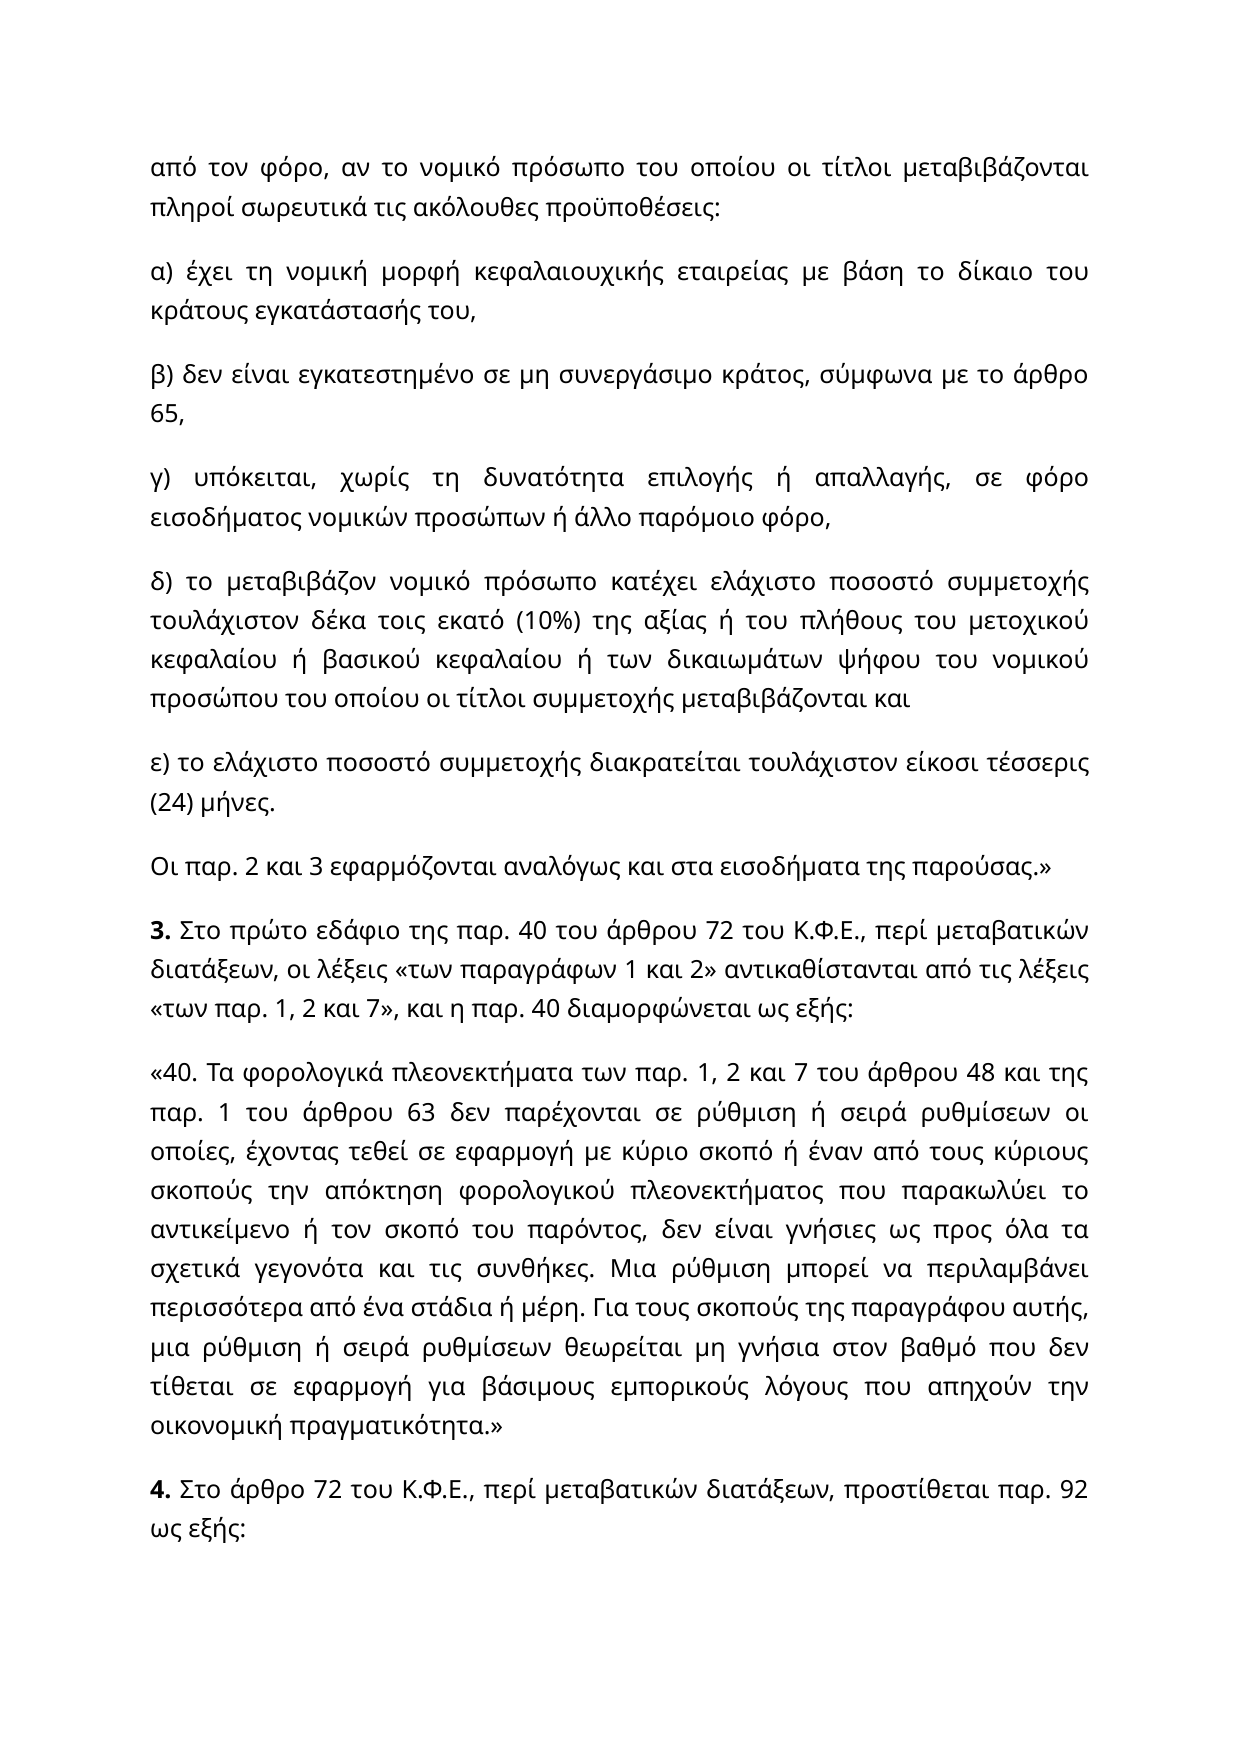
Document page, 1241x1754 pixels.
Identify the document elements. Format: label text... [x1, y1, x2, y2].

text δ) το μεταβιβάζον νομικό πρόσωπο κατέχει ελάχιστο ποσοστό συμμετοχής τουλάχιστον δέκα τοις εκατό (10%) της αξίας ή του πλήθους του μετοχικού κεφαλαίου ή βασικού κεφαλαίου ή των δικαιωμάτων ψήφου του νομικού προσώπου του οποίου οι τίτλοι συμμετοχής μεταβιβάζονται και [150, 563, 1090, 715]
text β) δεν είναι εγκατεστημένο σε μη συνεργάσιμο κράτος, σύμφωνα με το άρθρο 65, [150, 357, 1090, 430]
text από τον φόρο, αν το νομικό πρόσωπο του οποίου οι τίτλοι μεταβιβάζονται πληροί σωρευτικά τις ακόλουθες προϋποθέσεις: [150, 150, 1090, 223]
text 3. Στο πρώτο εδάφιο της παρ. 40 του άρθρου 72 του Κ.Φ.Ε., περί μεταβατικών διατάξεων, οι λέξεις «των παραγράφων 1 και 2» αντικαθίστανται από τις λέξεις «των παρ. 1, 2 και 7», και η παρ. 40 διαμορφώνεται ως εξής: [150, 912, 1090, 1025]
text 4. Στο άρθρο 72 του Κ.Φ.Ε., περί μεταβατικών διατάξεων, προστίθεται παρ. 92 ως εξής: [150, 1472, 1090, 1545]
text α) έχει τη νομική μορφή κεφαλαιουχικής εταιρείας με βάση το δίκαιο του κράτους εγκατάστασής του, [150, 253, 1090, 327]
text Οι παρ. 2 και 3 εφαρμόζονται αναλόγως και στα εισοδήματα της παρούσας.» [150, 848, 1090, 882]
text ε) το ελάχιστο ποσοστό συμμετοχής διακρατείται τουλάχιστον είκοσι τέσσερις (24) μήνες. [150, 745, 1090, 818]
text «40. Τα φορολογικά πλεονεκτήματα των παρ. 1, 2 και 7 του άρθρου 48 και της παρ. 1 του άρθρου 63 δεν παρέχονται σε ρύθμιση ή σειρά ρυθμίσεων οι οποίες, έχοντας τεθεί σε εφαρμογή με κύριο σκοπό ή έναν από τους κύριους σκοπούς την απόκτηση φορολογικού πλεονεκτήματος που παρακωλύει το αντικείμενο ή τον σκοπό του παρόντος, δεν είναι γνήσιες ως προς όλα τα σχετικά γεγονότα και τις συνθήκες. Μια ρύθμιση μπορεί να περιλαμβάνει περισσότερα από ένα στάδια ή μέρη. Για τους σκοπούς της παραγράφου αυτής, μια ρύθμιση ή σειρά ρυθμίσεων θεωρείται μη γνήσια στον βαθμό που δεν τίθεται σε εφαρμογή για βάσιμους εμπορικούς λόγους που απηχούν την οικονομική πραγματικότητα.» [150, 1055, 1090, 1442]
text γ) υπόκειται, χωρίς τη δυνατότητα επιλογής ή απαλλαγής, σε φόρο εισοδήματος νομικών προσώπων ή άλλο παρόμοιο φόρο, [150, 460, 1090, 533]
